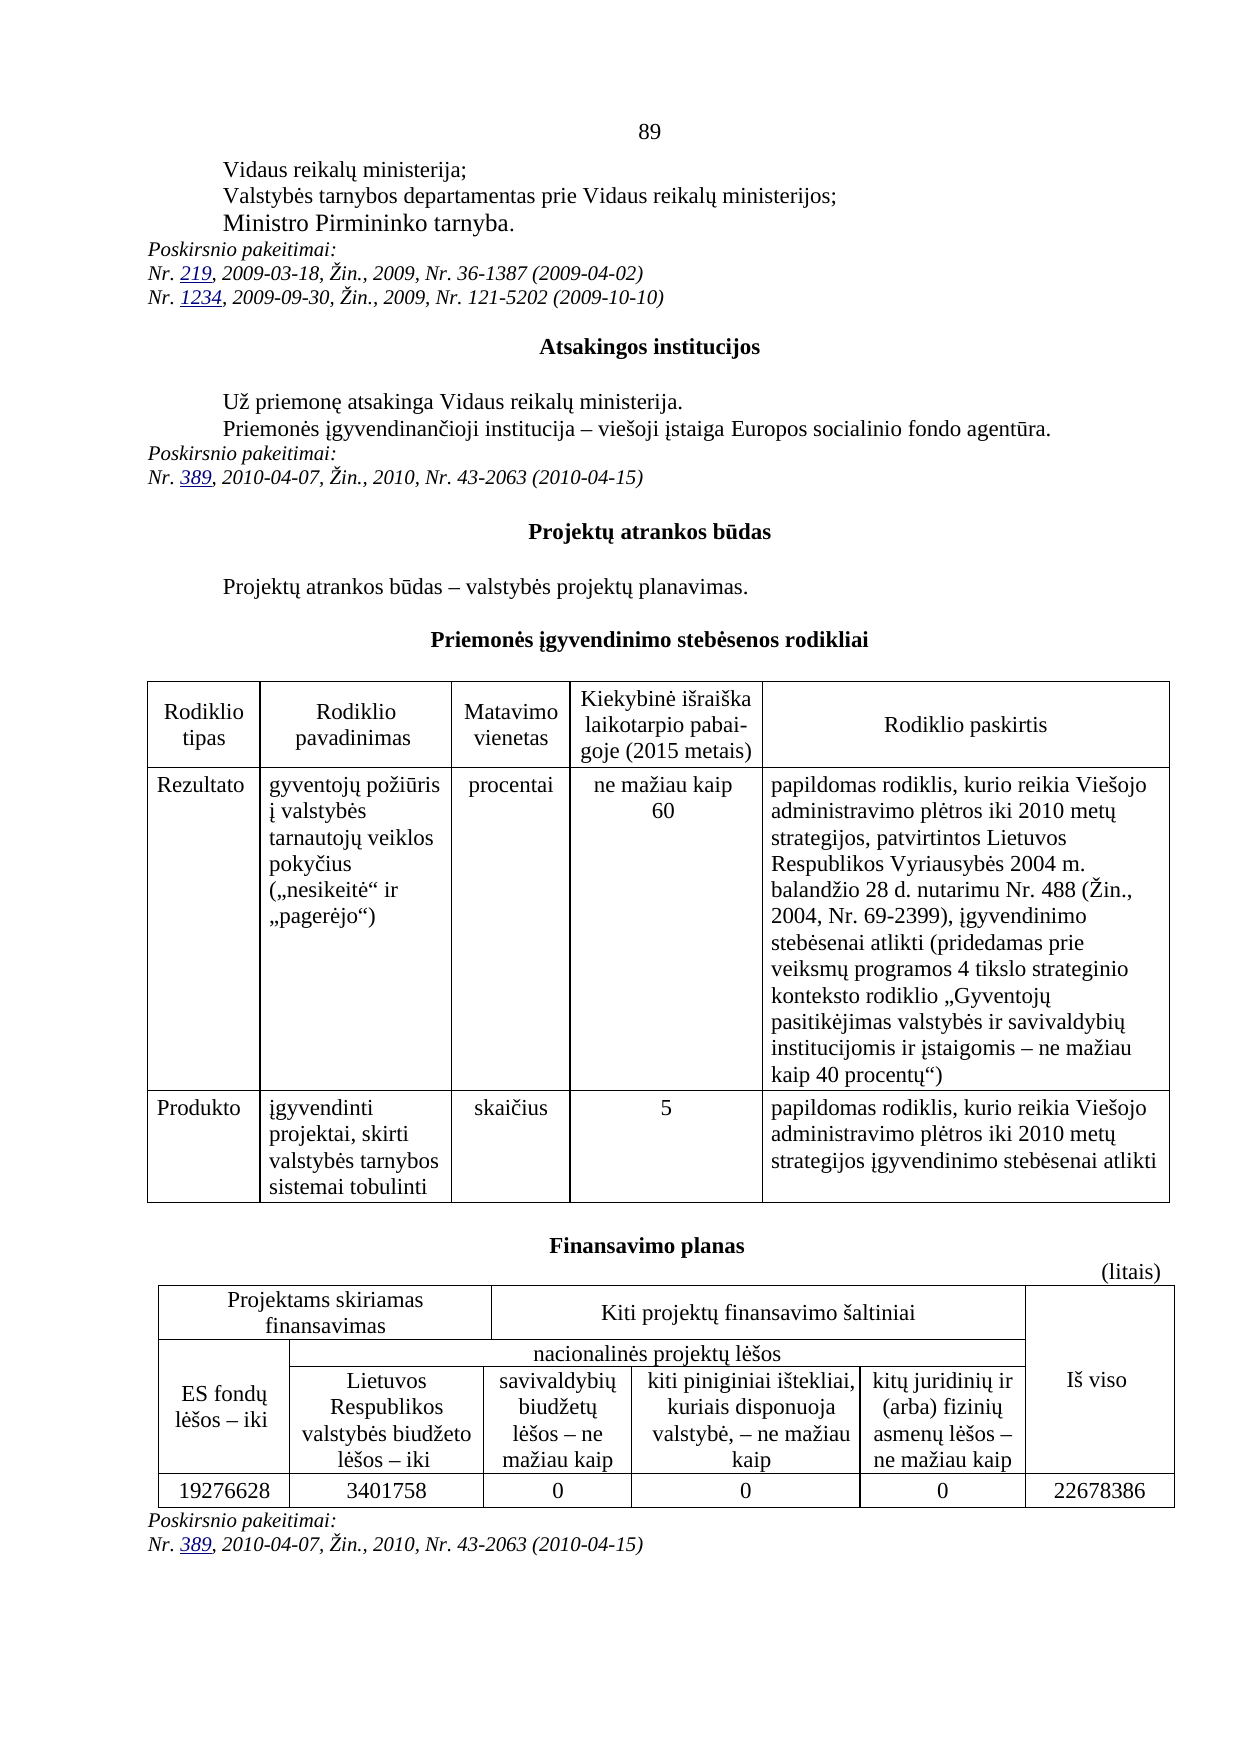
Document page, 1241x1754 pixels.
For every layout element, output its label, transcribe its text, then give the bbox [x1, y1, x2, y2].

table_cell 0 [861, 1474, 1025, 1507]
table_cell 19276628 [159, 1474, 289, 1507]
table_cell ne mažiau kaip 60 [571, 768, 762, 1090]
table_header Iš viso [1026, 1286, 1174, 1472]
table_header Rodiklio paskirtis [763, 682, 1169, 767]
text Vidaus reikalų ministerija; [148, 156, 1152, 182]
table_cell 5 [571, 1091, 762, 1202]
table_header Kiti projektų finansavimo šaltiniai [492, 1286, 1025, 1338]
table_header Rodiklio pavadinimas [261, 682, 451, 767]
table_cell ES fondų lėšos – iki [159, 1340, 289, 1472]
text Už priemonę atsakinga Vidaus reikalų ministerija. [148, 388, 1152, 415]
text Poskirsnio pakeitimai: [148, 441, 1152, 465]
table_cell kitų juridinių ir (arba) fizinių asmenų lėšos – ne mažiau kaip [861, 1367, 1025, 1472]
text Priemonės įgyvendinimo stebėsenos rodikliai [148, 626, 1152, 652]
table_cell Rezultato [148, 768, 259, 1090]
table_cell įgyvendinti projektai, skirti valstybės tarnybos sistemai tobulinti [261, 1091, 451, 1202]
table_cell gyventojų požiūris į valstybės tarnautojų veiklos pokyčius („nesikeitė“ ir „pagerėjo“) [261, 768, 451, 1090]
text Finansavimo planas [148, 1232, 1152, 1258]
table_header Matavimo vienetas [452, 682, 569, 767]
text Poskirsnio pakeitimai: [148, 237, 1152, 261]
table_cell Lietuvos Respublikos valstybės biudžeto lėšos – iki [290, 1367, 483, 1472]
table_cell 0 [484, 1474, 631, 1507]
text Poskirsnio pakeitimai: [148, 1508, 1152, 1532]
table_cell nacionalinės projektų lėšos [290, 1340, 1025, 1366]
text Atsakingos institucijos [148, 333, 1152, 360]
table_header Rodiklio tipas [148, 682, 259, 767]
table_cell 22678386 [1026, 1474, 1174, 1507]
table_cell Produkto [148, 1091, 259, 1202]
table_cell 0 [632, 1474, 859, 1507]
text Valstybės tarnybos departamentas prie Vidaus reikalų ministerijos; [148, 182, 1152, 208]
text Priemonės įgyvendinančioji institucija – viešoji įstaiga Europos socialinio fondo agentūra. [148, 415, 1152, 441]
table_cell skaičius [452, 1091, 569, 1202]
text Nr. 219, 2009-03-18, Žin., 2009, Nr. 36-1387 (2009-04-02) [148, 261, 1152, 285]
text (litais) [148, 1258, 1161, 1285]
text Nr. 389, 2010-04-07, Žin., 2010, Nr. 43-2063 (2010-04-15) [148, 465, 1152, 489]
table_cell procentai [452, 768, 569, 1090]
text Nr. 389, 2010-04-07, Žin., 2010, Nr. 43-2063 (2010-04-15) [148, 1532, 1152, 1556]
text Nr. 1234, 2009-09-30, Žin., 2009, Nr. 121-5202 (2009-10-10) [148, 285, 1152, 309]
table_cell papildomas rodiklis, kurio reikia Viešojo administravimo plėtros iki 2010 metų strategijos įgyvendinimo stebėsenai atlikti [763, 1091, 1169, 1202]
text Ministro Pirmininko tarnyba. [148, 208, 1152, 237]
table_cell kiti piniginiai ištekliai, kuriais disponuoja valstybė, – ne mažiau kaip [632, 1367, 859, 1472]
table_cell savivaldybių biudžetų lėšos – ne mažiau kaip [484, 1367, 631, 1472]
table_header Projektams skiriamas finansavimas [159, 1286, 491, 1338]
text Projektų atrankos būdas – valstybės projektų planavimas. [148, 573, 1152, 599]
table_header Kiekybinė išraiška laikotarpio pabai­goje (2015 metais) [571, 682, 762, 767]
table_cell papildomas rodiklis, kurio reikia Viešojo administravimo plėtros iki 2010 metų strategijos, patvirtintos Lietuvos Respublikos Vyriausybės 2004 m. balandžio 28 d. nutarimu Nr. 488 (Žin., 2004, Nr. 69-2399), įgyvendinimo stebėsenai atlikti (pridedamas prie veiksmų programos 4 tikslo strateginio konteksto rodiklio „Gyventojų pasitikėjimas valstybės ir savivaldybių institucijomis ir įstaigo­mis – ne mažiau kaip 40 procentų“) [763, 768, 1169, 1090]
text Projektų atrankos būdas [148, 518, 1152, 544]
table_cell 3401758 [290, 1474, 483, 1507]
